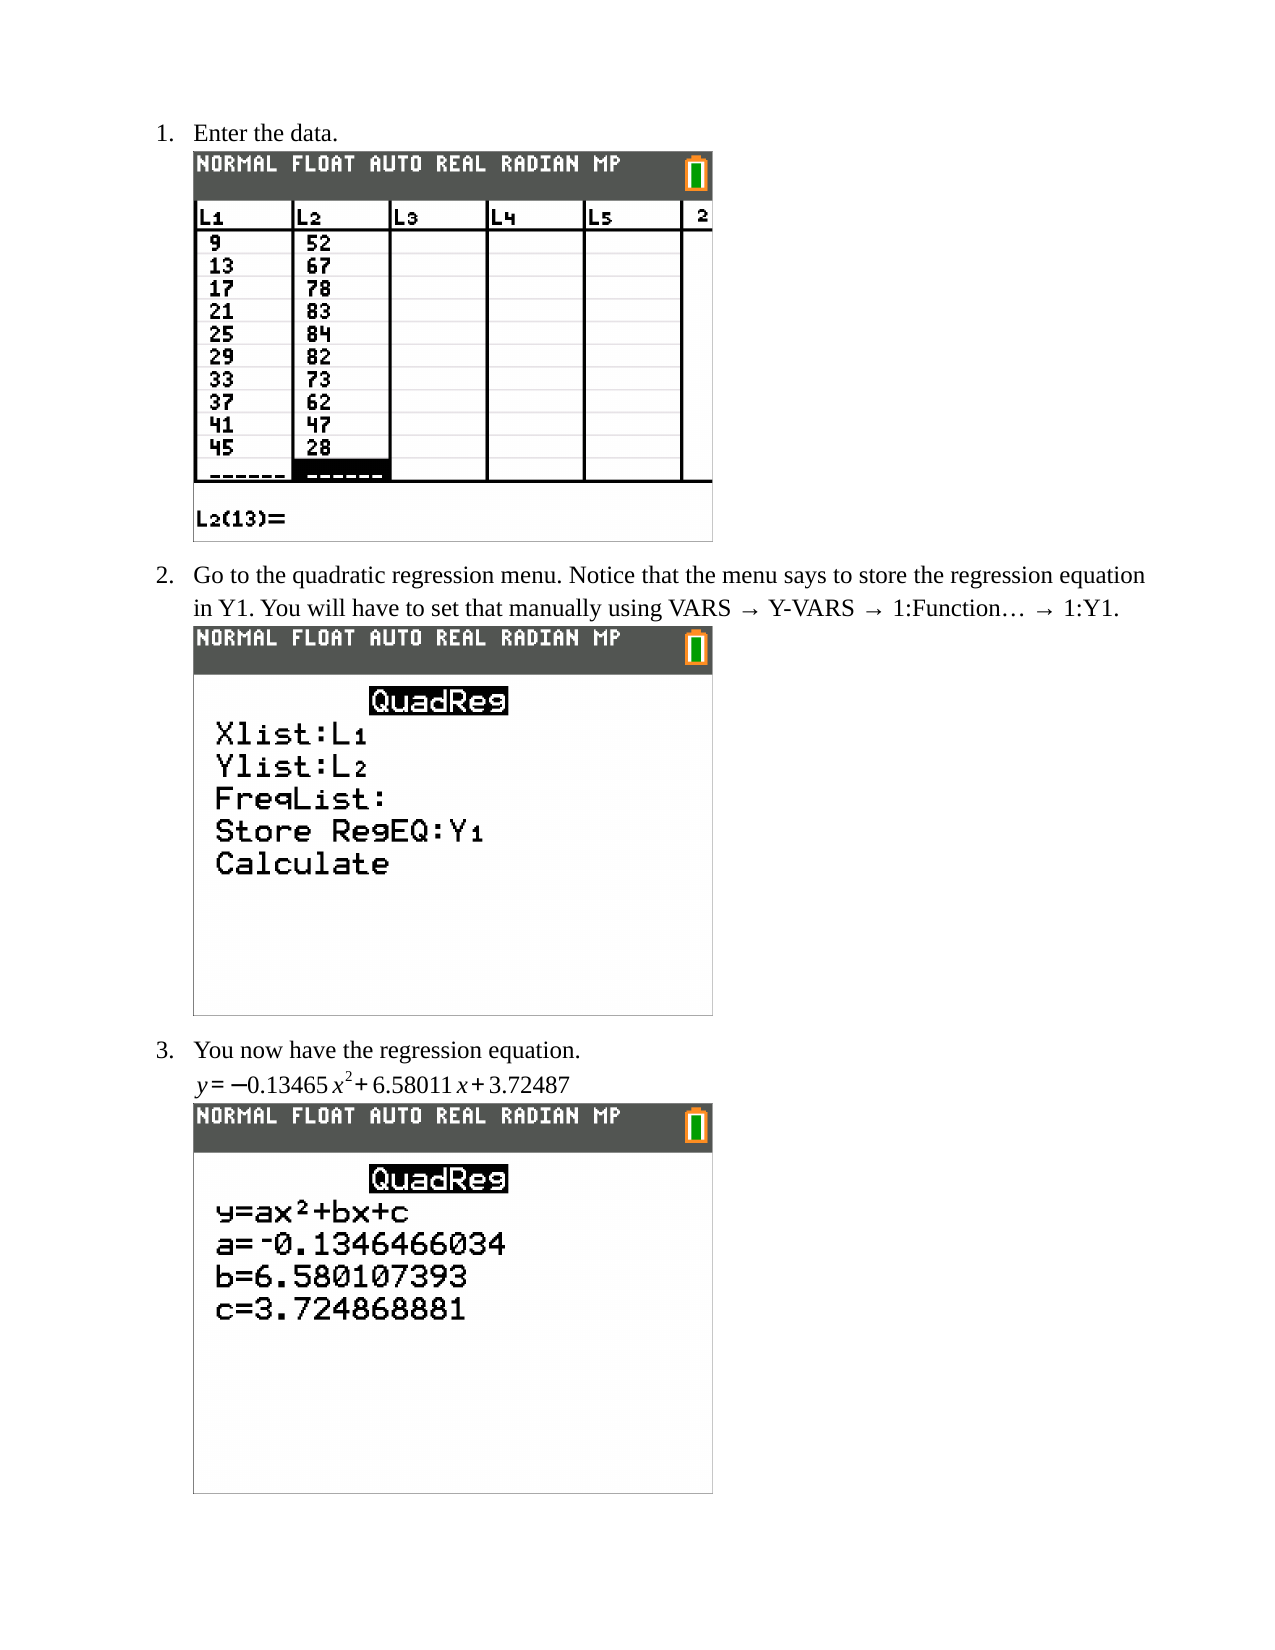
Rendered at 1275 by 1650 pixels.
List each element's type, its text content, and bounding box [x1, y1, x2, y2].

list Go to the quadratic regression menu. Notice that the menu says to store the regression equation in Y1. You will have to set that manually using VARS → Y-VARS → 1:Function… → 1:Y1. [156, 560, 1157, 626]
picture [193, 1103, 713, 1494]
list Enter the data. [156, 118, 1157, 151]
list You now have the regression equation. [156, 1035, 1157, 1103]
picture [193, 626, 713, 1016]
picture [193, 151, 713, 542]
